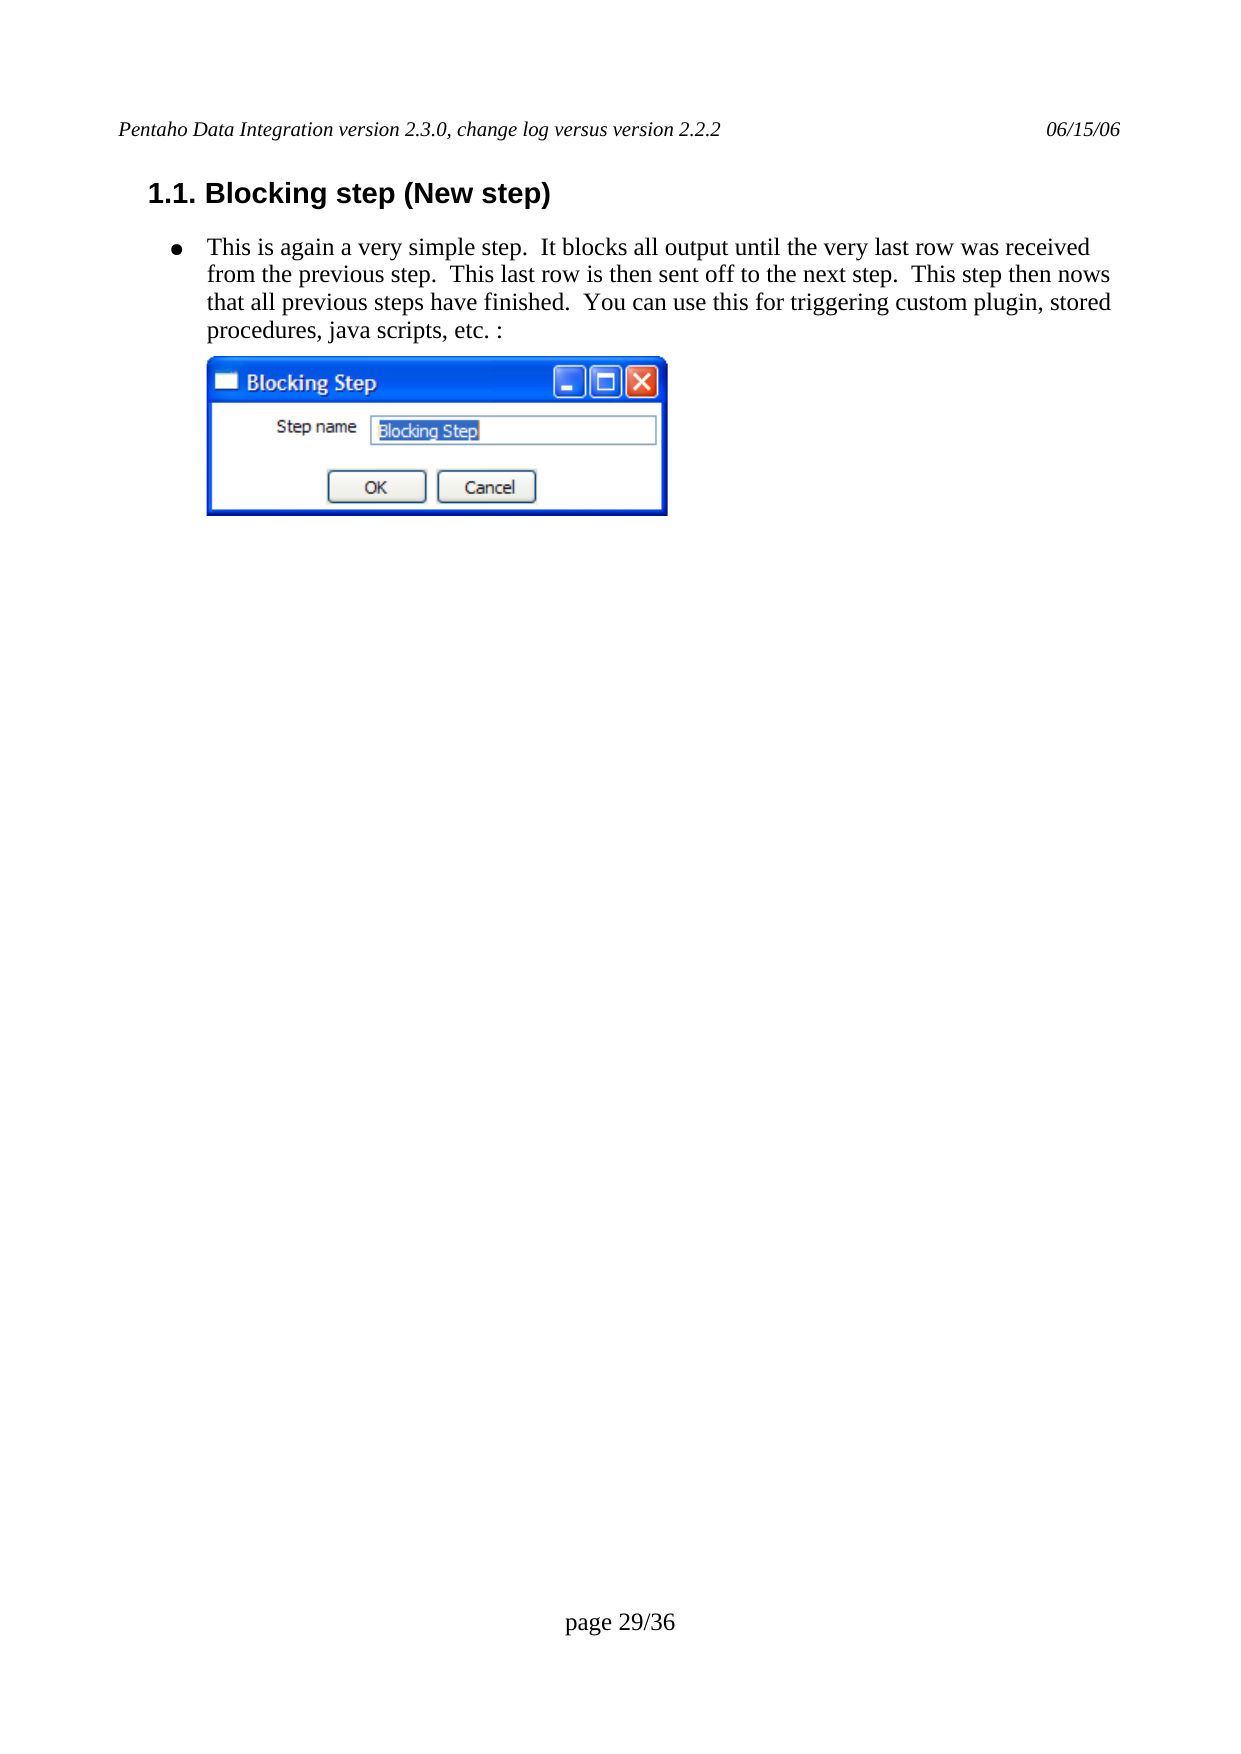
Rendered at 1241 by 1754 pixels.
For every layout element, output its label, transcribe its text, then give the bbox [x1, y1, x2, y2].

subtitle Blocking step (New step) [148, 177, 1122, 209]
picture [206, 356, 668, 516]
list This is again a very simple step. It blocks all output until the very last row was received from the previous step. This last row is then sent off to the next step. This step then nows that all previous steps have finished. You can use this for triggering custom plugin, stored procedures, java scripts, etc. : [207, 233, 1122, 344]
